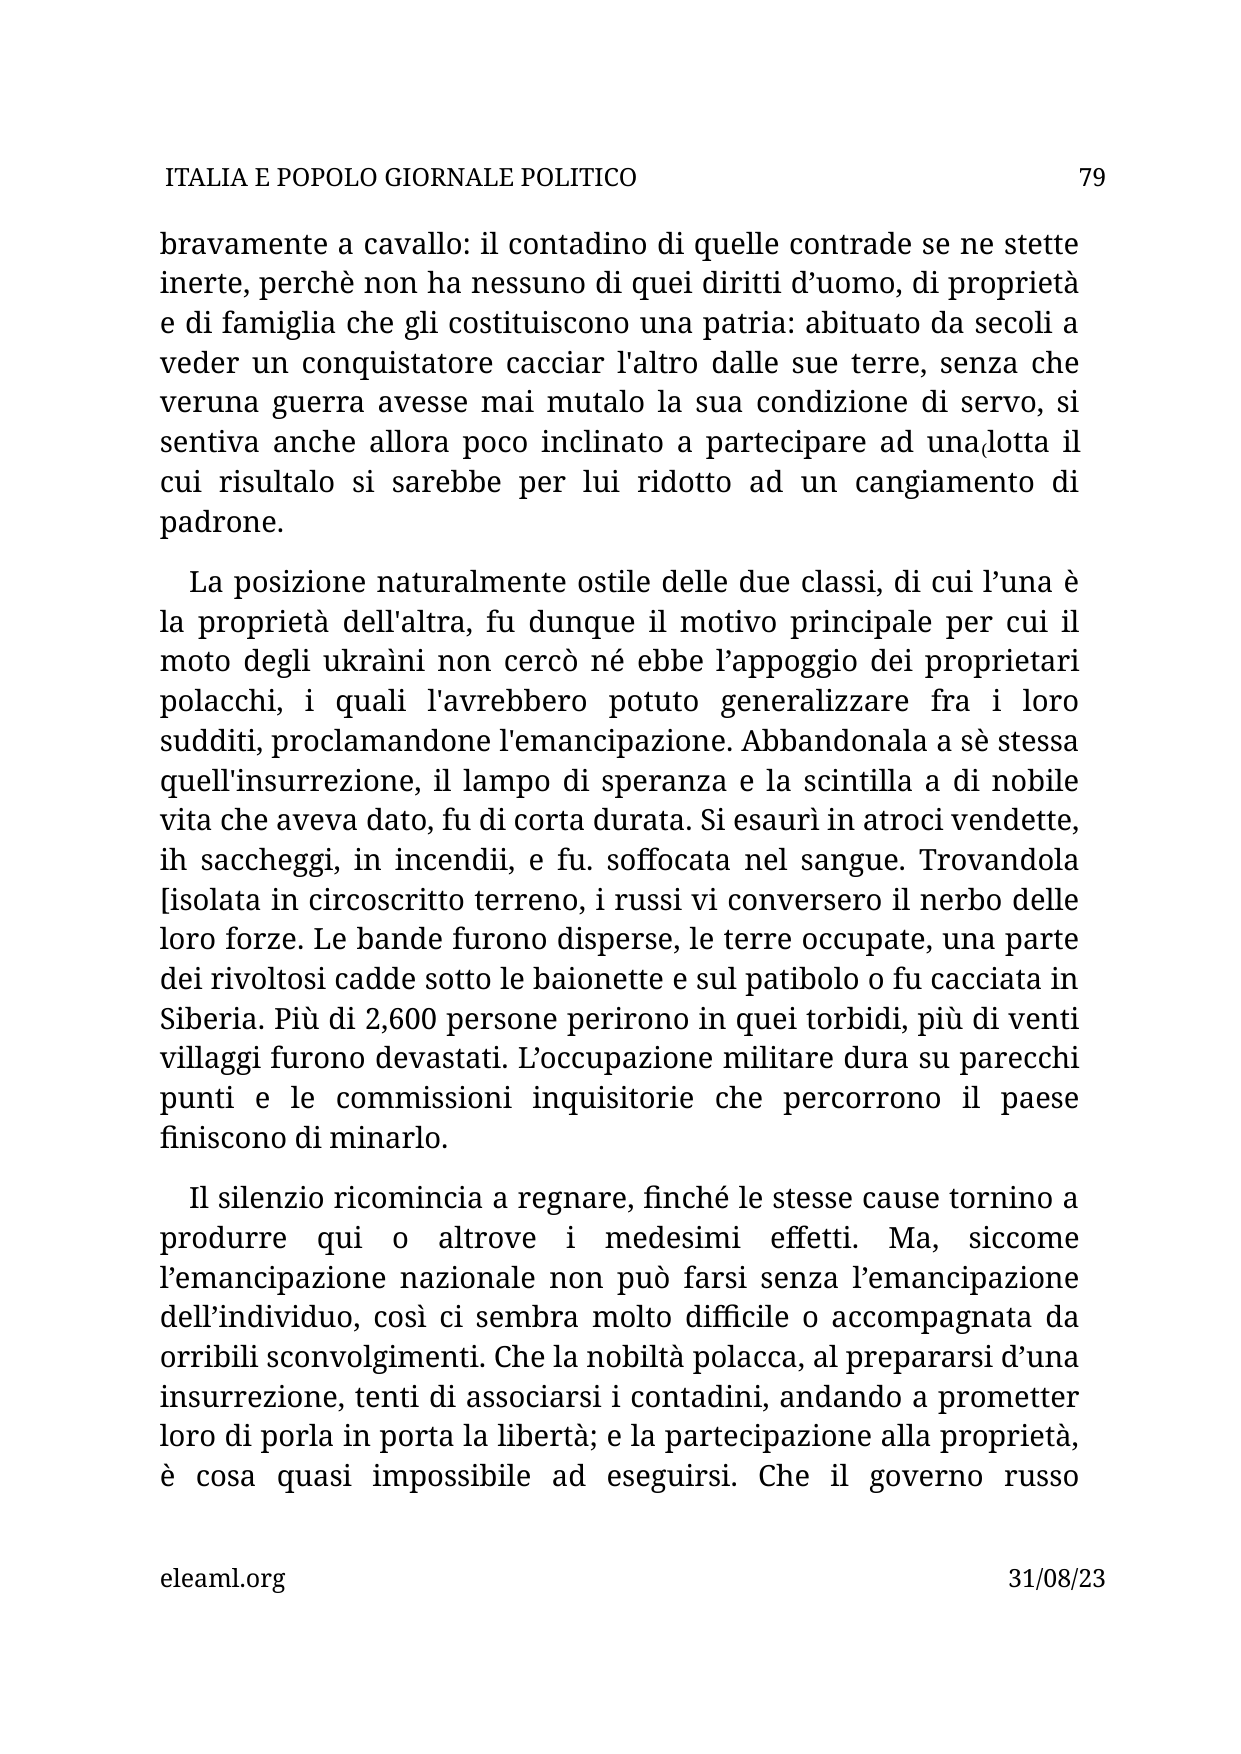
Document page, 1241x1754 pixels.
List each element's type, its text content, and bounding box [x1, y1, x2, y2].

text La posizione naturalmente ostile delle due classi, di cui l’una è la proprietà dell'altra, fu dunque il motivo principale per cui il moto degli ukraìni non cercò né ebbe l’appoggio dei proprietari polacchi, i quali l'avrebbero potuto generalizzare fra i loro sudditi, proclamandone l'emancipazione. Abbandonala a sè stessa quell'insurrezione, il lampo di speranza e la scintilla a di nobile vita che aveva dato, fu di corta durata. Si esaurì in atroci vendette, ih saccheggi, in incendii, e fu. soffocata nel sangue. Trovandola [isolata in circoscritto terreno, i russi vi conversero il nerbo delle loro forze. Le bande furono disperse, le terre occupate, una parte dei rivoltosi cadde sotto le baionette e sul patibolo o fu cacciata in Siberia. Più di 2,600 persone perirono in quei torbidi, più di venti villaggi furono devastati. L’occupazione militare dura su parecchi punti e le commissioni inquisitorie che percorrono il paese finiscono di minarlo. [159, 561, 1081, 1157]
text Il silenzio ricomincia a regnare, finché le stesse cause tornino a produrre qui o altrove i medesimi effetti. Ma, siccome l’emancipazione nazionale non può farsi senza l’emancipazione dell’individuo, così ci sembra molto difficile o accompagnata da orribili sconvolgimenti. Che la nobiltà polacca, al prepararsi d’una insurrezione, tenti di associarsi i contadini, andando a prometter loro di porla in porta la libertà; e la partecipazione alla proprietà, è cosa quasi impossibile ad eseguirsi. Che il governo russo [159, 1177, 1081, 1495]
text bravamente a cavallo: il contadino di quelle contrade se ne stette inerte, perchè non ha nessuno di quei diritti d’uomo, di proprietà e di famiglia che gli costituiscono una patria: abituato da secoli a veder un conquistatore cacciar l'altro dalle sue terre, senza che veruna guerra avesse mai mutalo la sua condizione di servo, si sentiva anche allora poco inclinato a partecipare ad una(lotta il cui risultalo si sarebbe per lui ridotto ad un cangiamento di padrone. [159, 223, 1081, 541]
